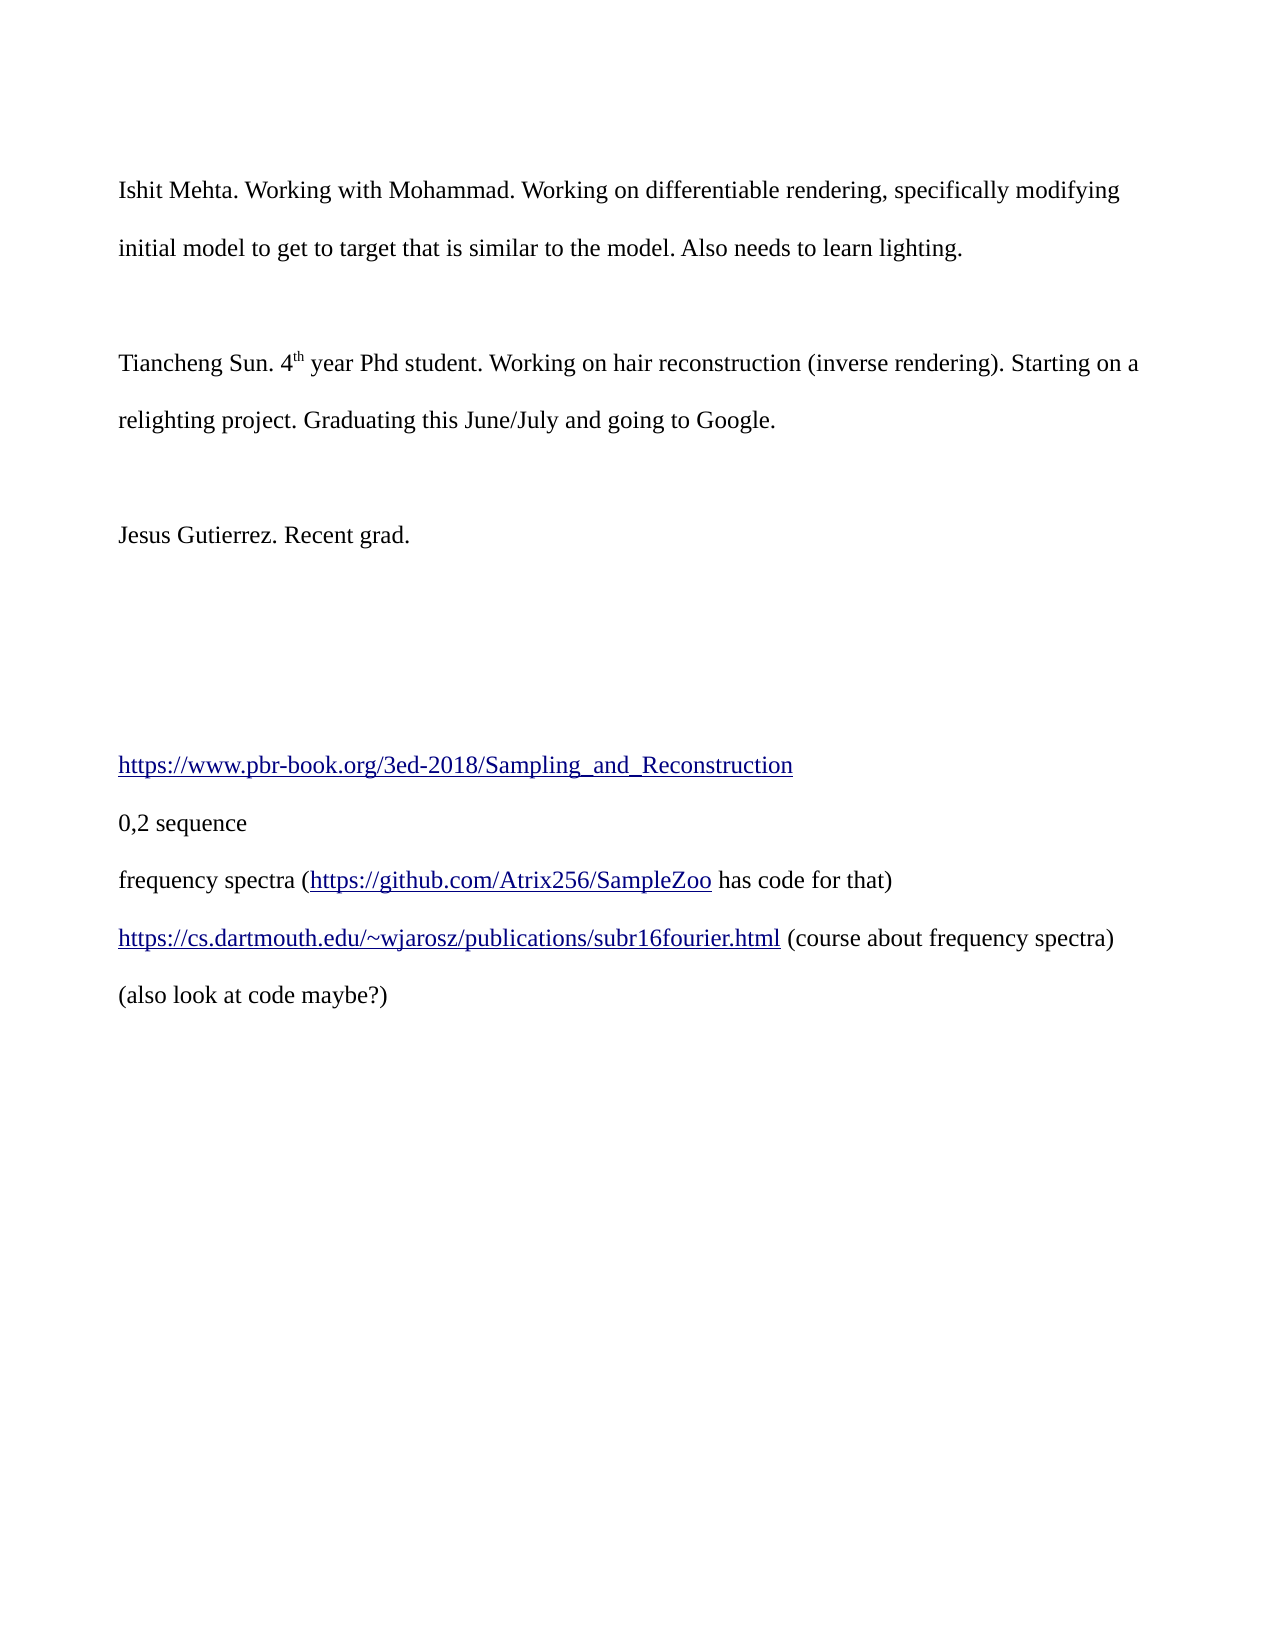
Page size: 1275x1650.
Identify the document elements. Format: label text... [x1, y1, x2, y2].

text https://www.pbr-book.org/3ed-2018/Sampling_and_Reconstruction [118, 751, 1157, 779]
text Jesus Gutierrez. Recent grad. [118, 521, 1157, 549]
text frequency spectra (https://github.com/Atrix256/SampleZoo has code for that) [118, 866, 1157, 894]
text Tiancheng Sun. 4th year Phd student. Working on hair reconstruction (inverse rendering). Starting on a relighting project. Graduating this June/July and going to Google. [118, 348, 1157, 434]
text 0,2 sequence [118, 808, 1157, 837]
text https://cs.dartmouth.edu/~wjarosz/publications/subr16fourier.html (course about frequency spectra) (also look at code maybe?) [118, 923, 1157, 1009]
text Ishit Mehta. Working with Mohammad. Working on differentiable rendering, specifically modifying initial model to get to target that is similar to the model. Also needs to learn lighting. [118, 176, 1157, 262]
